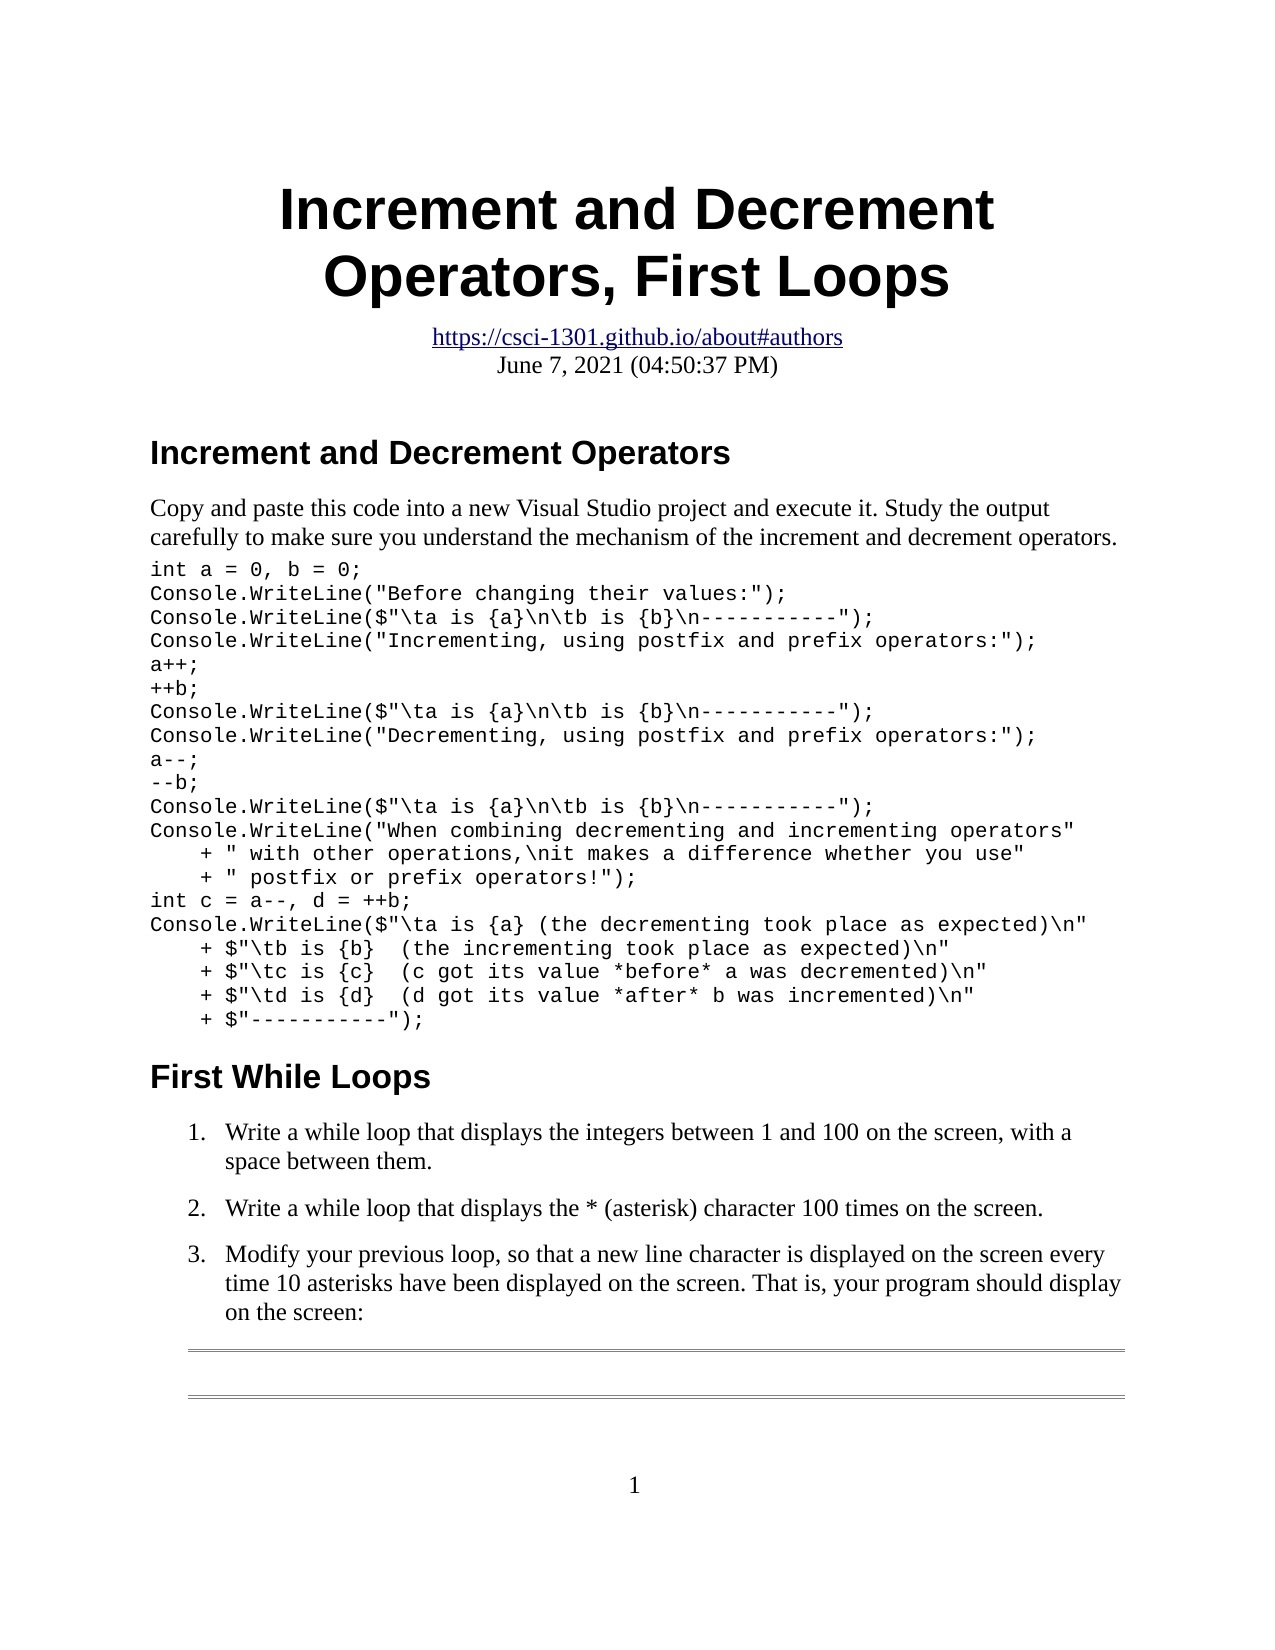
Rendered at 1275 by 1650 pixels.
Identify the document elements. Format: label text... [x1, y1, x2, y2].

text Copy and paste this code into a new Visual Studio project and execute it. Study the output carefully to make sure you understand the mechanism of the increment and decrement operators. [150, 493, 1125, 551]
text https://csci-1301.github.io/about#authors [150, 322, 1125, 350]
text Console.WriteLine($"\ta is {a}\n\tb is {b}\n-----------"); [150, 701, 1125, 725]
subtitle Increment and Decrement Operators [150, 433, 1125, 472]
text --b; [150, 772, 1125, 796]
title Increment and Decrement Operators, First Loops [150, 175, 1125, 309]
text ++b; [150, 678, 1125, 701]
text + $"-----------"); [150, 1009, 1125, 1032]
text int a = 0, b = 0; [150, 559, 1125, 583]
list Write a while loop that displays the integers between and on the screen, with a space between them. [187, 1117, 1125, 1175]
text + $"\tc is {c} (c got its value *before* a was decremented)\n" [150, 961, 1125, 985]
text June 7, 2021 (04:50:37 PM) [150, 350, 1125, 379]
text + $"\tb is {b} (the incrementing took place as expected)\n" [150, 938, 1125, 961]
text + " with other operations,\nit makes a difference whether you use" [150, 843, 1125, 867]
text Console.WriteLine("Incrementing, using postfix and prefix operators:"); [150, 630, 1125, 654]
text + " postfix or prefix operators!"); [150, 867, 1125, 891]
text Console.WriteLine($"\ta is {a}\n\tb is {b}\n-----------"); [150, 796, 1125, 819]
list Write a while loop that displays the * (asterisk) character 100 times on the screen. [187, 1193, 1125, 1222]
text Console.WriteLine($"\ta is {a} (the decrementing took place as expected)\n" [150, 914, 1125, 938]
text Console.WriteLine("Decrementing, using postfix and prefix operators:"); [150, 725, 1125, 749]
text a++; [150, 654, 1125, 678]
list Modify your previous loop, so that a new line character is displayed on the screen every time 10 asterisks have been displayed on the screen. That is, your program should display on the screen: [187, 1239, 1125, 1326]
text int c = a--, d = ++b; [150, 891, 1125, 914]
text + $"\td is {d} (d got its value *after* b was incremented)\n" [150, 985, 1125, 1009]
text Console.WriteLine("Before changing their values:"); [150, 583, 1125, 607]
subtitle First While Loops [150, 1057, 1125, 1096]
text Console.WriteLine("When combining decrementing and incrementing operators" [150, 819, 1125, 843]
text Console.WriteLine($"\ta is {a}\n\tb is {b}\n-----------"); [150, 607, 1125, 630]
text a--; [150, 749, 1125, 772]
